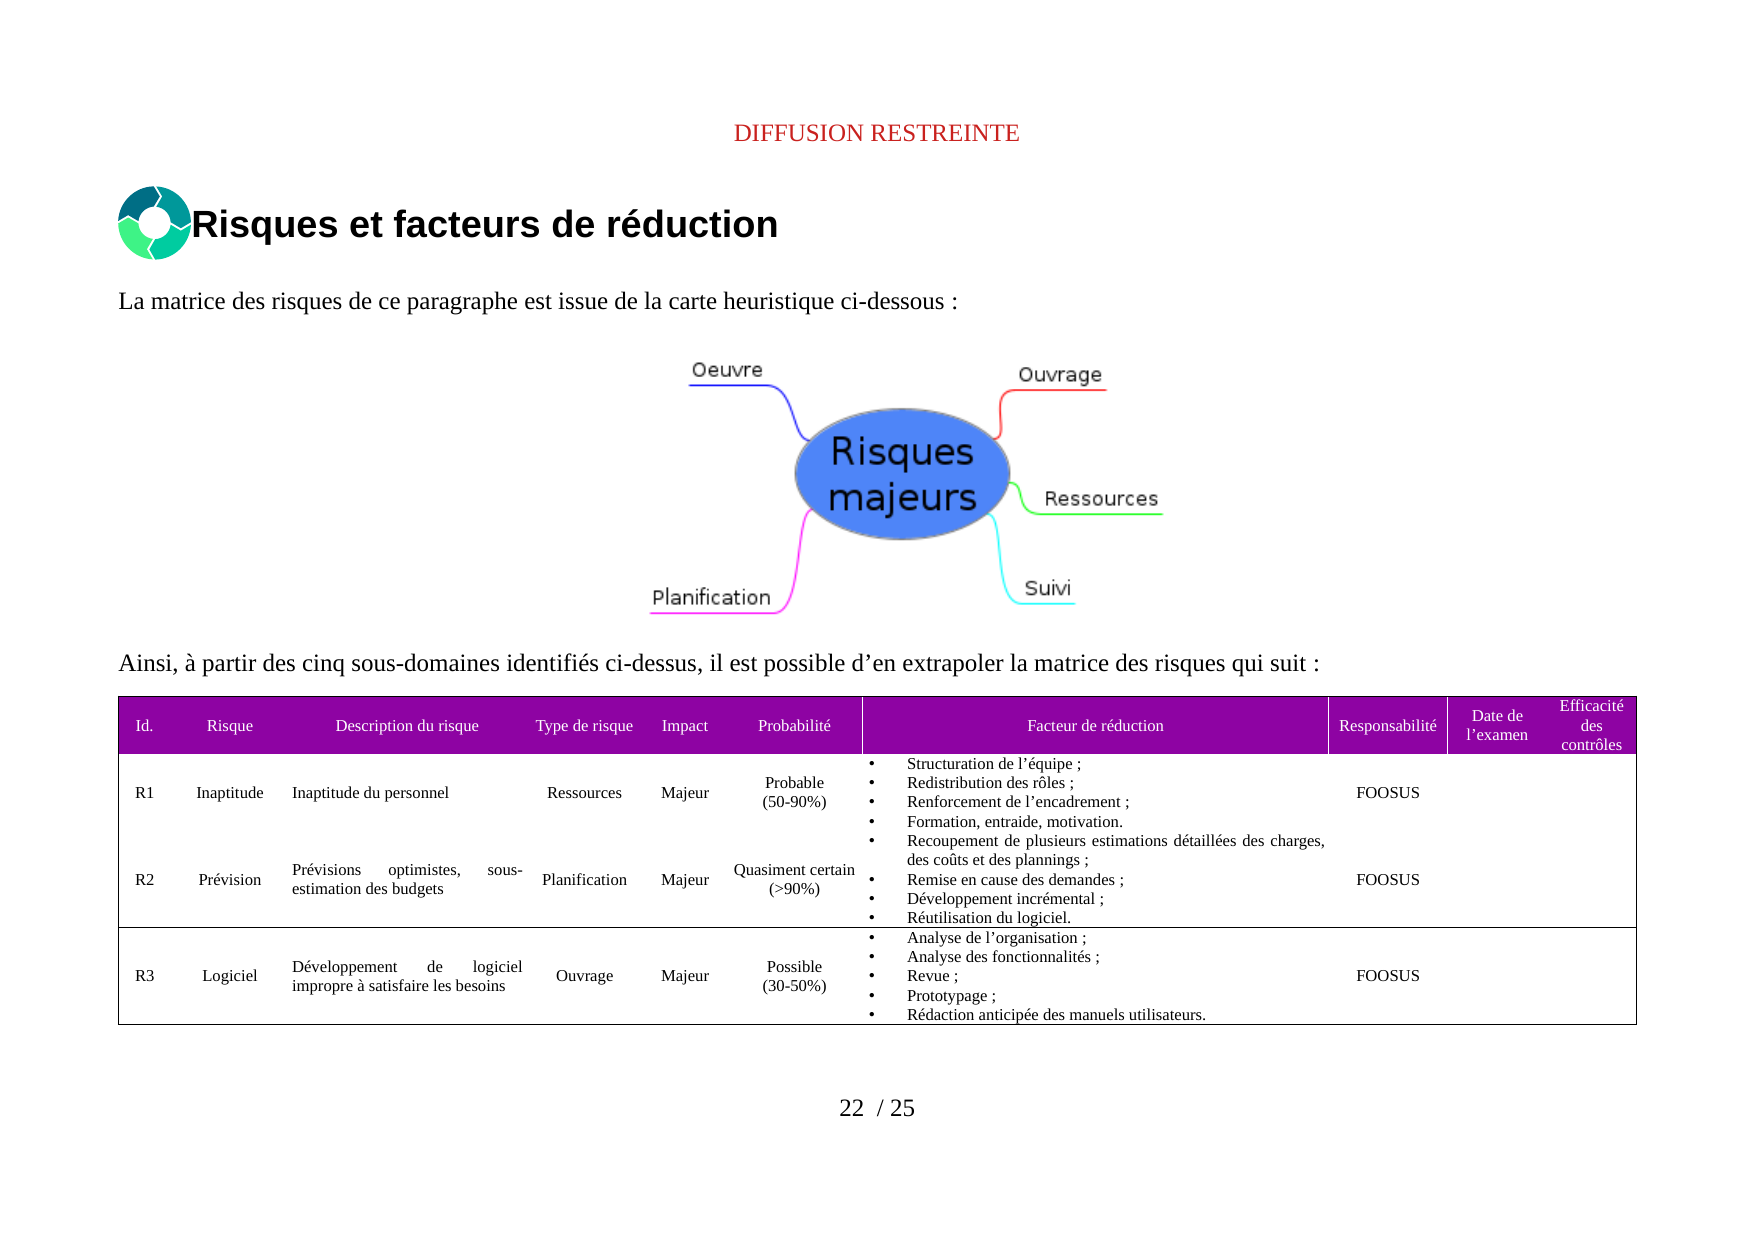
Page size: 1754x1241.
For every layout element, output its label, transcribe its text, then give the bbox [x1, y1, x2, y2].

table_cell Quasiment certain (>90%) [726, 831, 862, 927]
table_header Probabilité [726, 697, 862, 754]
table_header Description du risque [289, 697, 526, 754]
table_cell Structuration de l’équipe ; Redistribution des rôles ; Renforcement de l’encadrement ; Formation, entraide, motivation. [863, 754, 1328, 831]
picture [548, 333, 1206, 630]
table_header Impact [643, 697, 726, 754]
subtitle Risques et facteurs de réduction [172, 201, 1636, 245]
text La matrice des risques de ce paragraphe est issue de la carte heuristique ci-dessous : [118, 286, 1636, 315]
table_header Risque [171, 697, 289, 754]
table_cell [1448, 928, 1547, 1024]
table_cell Ressources [526, 754, 643, 831]
table_cell R1 [119, 754, 171, 831]
table_cell [1547, 928, 1636, 1024]
table_header Efficacité des contrôles [1547, 697, 1636, 754]
table_cell Majeur [643, 831, 726, 927]
table_cell R2 [119, 831, 171, 927]
table_header Type de risque [526, 697, 643, 754]
text Ainsi, à partir des cinq sous-domaines identifiés ci-dessus, il est possible d’en extrapoler la matrice des risques qui suit : [118, 648, 1636, 677]
table_cell Analyse de l’organisation ; Analyse des fonctionnalités ; Revue ; Prototypage ; Rédaction anticipée des manuels utilisateurs. [863, 928, 1328, 1024]
table_cell Développement de logiciel impropre à satisfaire les besoins [289, 928, 526, 1024]
table_cell R3 [119, 928, 171, 1024]
table_cell [1547, 754, 1636, 831]
table_cell Prévision [171, 831, 289, 927]
table_cell Ouvrage [526, 928, 643, 1024]
table_cell [1448, 831, 1547, 927]
table_cell FOOSUS [1329, 831, 1447, 927]
table_cell Majeur [643, 754, 726, 831]
table_cell Possible (30-50%) [726, 928, 862, 1024]
subtitle [135, 202, 171, 245]
table_cell Inaptitude [171, 754, 289, 831]
table_cell [1448, 754, 1547, 831]
table_header Responsabilité [1329, 697, 1447, 754]
table_cell Probable (50-90%) [726, 754, 862, 831]
table_header Date de l’examen [1448, 697, 1547, 754]
table_cell [1547, 831, 1636, 927]
table_cell Majeur [643, 928, 726, 1024]
table_cell Planification [526, 831, 643, 927]
table_cell FOOSUS [1329, 754, 1447, 831]
table_header Id. [119, 697, 171, 754]
table_header Facteur de réduction [863, 697, 1328, 754]
table_cell Logiciel [171, 928, 289, 1024]
table_cell FOOSUS [1329, 928, 1447, 1024]
table_cell Recoupement de plusieurs estimations détaillées des charges, des coûts et des plannings ; Remise en cause des demandes ; Développement incrémental ; Réutilisation du logiciel. [863, 831, 1328, 927]
table_cell Prévisions optimistes, sous-estimation des budgets [289, 831, 526, 927]
table_cell Inaptitude du personnel [289, 754, 526, 831]
